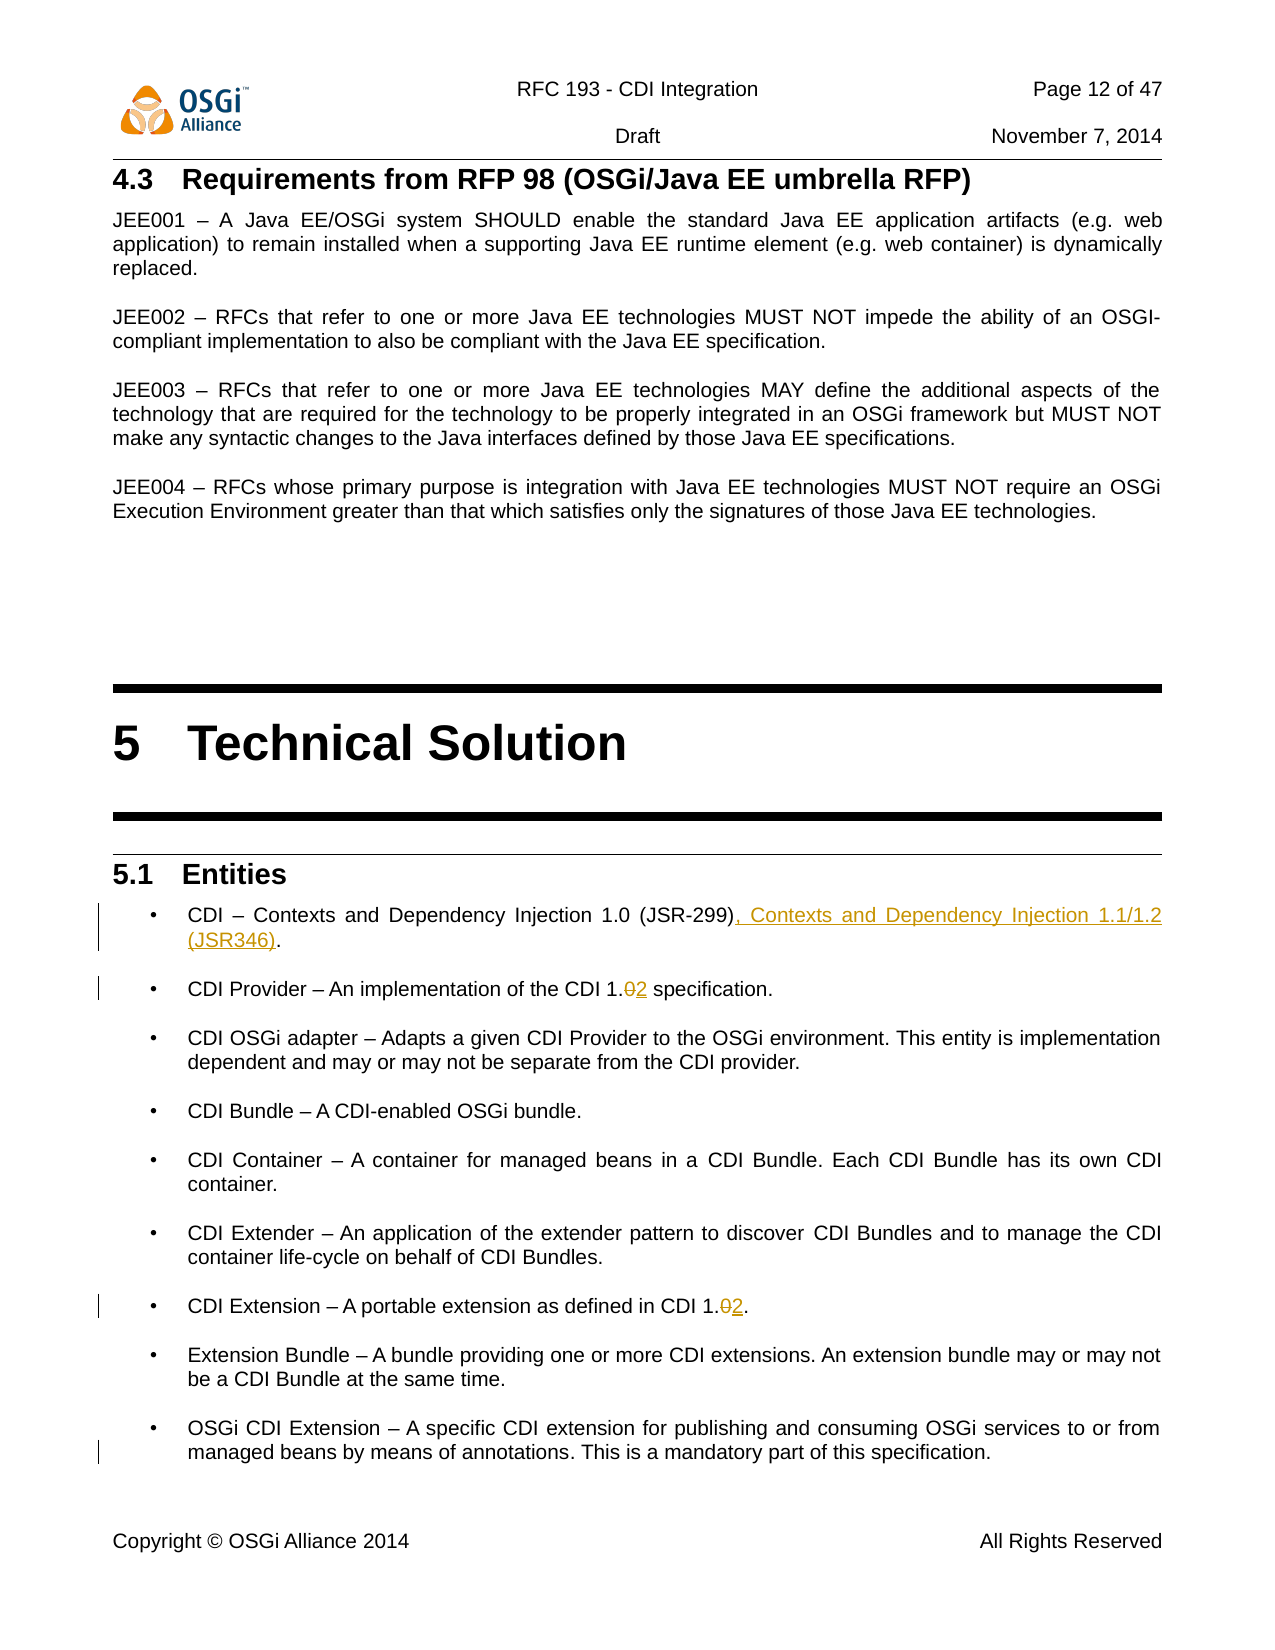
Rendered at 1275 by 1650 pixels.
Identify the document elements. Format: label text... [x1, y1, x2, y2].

text JEE003 – RFCs that refer to one or more Java EE technologies MAY define the additional aspects of the technology that are required for the technology to be properly integrated in an OSGi framework but MUST NOT make any syntactic changes to the Java interfaces defined by those Java EE specifications. [112, 378, 1162, 450]
subtitle Entities [112, 855, 1162, 891]
picture [113, 78, 257, 142]
list OSGi CDI Extension – A specific CDI extension for publishing and consuming OSGi services to or from managed beans by means of annotations. This is a mandatory part of this specification. [150, 1416, 1162, 1464]
list CDI OSGi adapter – Adapts a given CDI Provider to the OSGi environment. This entity is implementation dependent and may or may not be separate from the CDI provider. [150, 1025, 1162, 1073]
subtitle Technical Solution [112, 685, 1162, 821]
list CDI Provider – An implementation of the CDI 1.2 specification. [150, 976, 1162, 1000]
list Extension Bundle – A bundle providing one or more CDI extensions. An extension bundle may or may not be a CDI Bundle at the same time. [150, 1343, 1162, 1391]
text JEE002 – RFCs that refer to one or more Java EE technologies MUST NOT impede the ability of an OSGI-compliant implementation to also be compliant with the Java EE specification. [112, 305, 1162, 353]
list CDI Bundle – A CDI-enabled OSGi bundle. [150, 1098, 1162, 1122]
text JEE004 – RFCs whose primary purpose is integration with Java EE technologies MUST NOT require an OSGi Execution Environment greater than that which satisfies only the signatures of those Java EE technologies. [112, 475, 1162, 523]
text JEE001 – A Java EE/OSGi system SHOULD enable the standard Java EE application artifacts (e.g. web application) to remain installed when a supporting Java EE runtime element (e.g. web container) is dynamically replaced. [112, 208, 1162, 280]
list CDI – Contexts and Dependency Injection 1.0 (JSR-299), Contexts and Dependency Injection 1.1/1.2 (JSR346). [150, 903, 1162, 951]
list CDI Extender – An application of the extender pattern to discover CDI Bundles and to manage the CDI container life-cycle on behalf of CDI Bundles. [150, 1221, 1162, 1268]
list CDI Container – A container for managed beans in a CDI Bundle. Each CDI Bundle has its own CDI container. [150, 1147, 1162, 1196]
list CDI Extension – A portable extension as defined in CDI 1.2. [150, 1293, 1162, 1318]
subtitle Requirements from RFP 98 (OSGi/Java EE umbrella RFP) [112, 160, 1162, 196]
